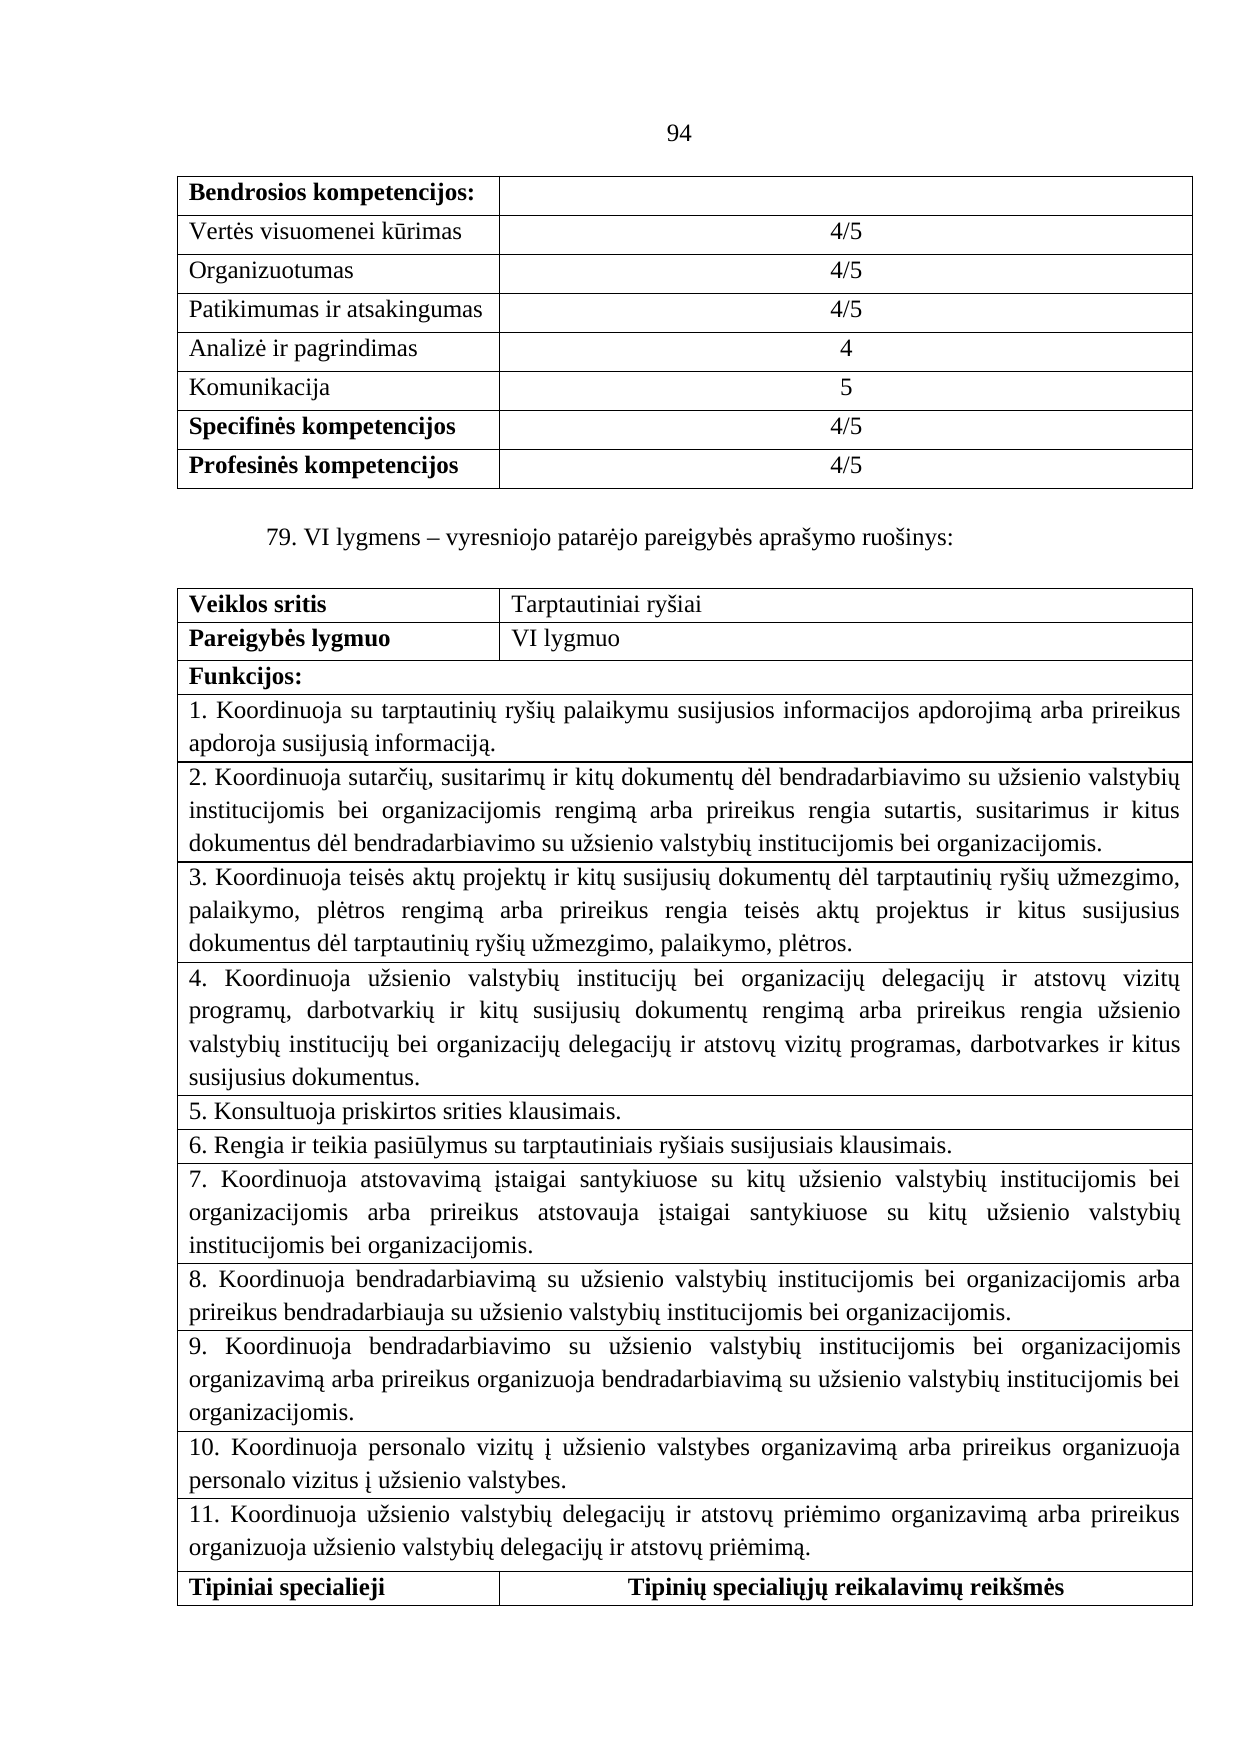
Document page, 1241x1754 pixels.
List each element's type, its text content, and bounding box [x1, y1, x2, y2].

table_cell 4/5 [500, 216, 1192, 254]
table_cell Tipiniai specialieji [178, 1572, 499, 1605]
table_cell 8. Koordinuoja bendradarbiavimą su užsienio valstybių institucijomis bei organizacijomis arba prireikus bendradarbiauja su užsienio valstybių institucijomis bei organizacijomis. [178, 1264, 1192, 1330]
table_cell 9. Koordinuoja bendradarbiavimo su užsienio valstybių institucijomis bei organizacijomis organizavimą arba prireikus organizuoja bendradarbiavimą su užsienio valstybių institucijomis bei organizacijomis. [178, 1331, 1192, 1431]
table_cell 5 [500, 372, 1192, 410]
table_cell Specifinės kompetencijos [178, 411, 499, 449]
table_cell 4/5 [500, 294, 1192, 332]
table_header Tarptautiniai ryšiai [500, 589, 1192, 622]
table_cell Organizuotumas [178, 255, 499, 293]
table_cell 4/5 [500, 450, 1192, 488]
table_cell Vertės visuomenei kūrimas [178, 216, 499, 254]
table_cell Funkcijos: [178, 661, 1192, 694]
table_cell Analizė ir pagrindimas [178, 333, 499, 371]
table_cell 6. Rengia ir teikia pasiūlymus su tarptautiniais ryšiais susijusiais klausimais. [178, 1130, 1192, 1163]
table_cell 1. Koordinuoja su tarptautinių ryšių palaikymu susijusios informacijos apdorojimą arba prireikus apdoroja susijusią informaciją. [178, 695, 1192, 761]
table_cell 5. Konsultuoja priskirtos srities klausimais. [178, 1096, 1192, 1129]
table_cell VI lygmuo [500, 623, 1192, 660]
table_cell Pareigybės lygmuo [178, 623, 499, 660]
table_cell [500, 177, 1192, 215]
table_cell 11. Koordinuoja užsienio valstybių delegacijų ir atstovų priėmimo organizavimą arba prireikus organizuoja užsienio valstybių delegacijų ir atstovų priėmimą. [178, 1499, 1192, 1571]
table_cell 2. Koordinuoja sutarčių, susitarimų ir kitų dokumentų dėl bendradarbiavimo su užsienio valstybių institucijomis bei organizacijomis rengimą arba prireikus rengia sutartis, susitarimus ir kitus dokumentus dėl bendradarbiavimo su užsienio valstybių institucijomis bei organizacijomis. [178, 763, 1192, 861]
table_cell Bendrosios kompetencijos: [178, 177, 499, 215]
table_header Veiklos sritis [178, 589, 499, 622]
table_cell Patikimumas ir atsakingumas [178, 294, 499, 332]
text 79. VI lygmens – vyresniojo patarėjo pareigybės aprašymo ruošinys: [177, 522, 1181, 551]
table_cell Komunikacija [178, 372, 499, 410]
table_cell 4. Koordinuoja užsienio valstybių institucijų bei organizacijų delegacijų ir atstovų vizitų programų, darbotvarkių ir kitų susijusių dokumentų rengimą arba prireikus rengia užsienio valstybių institucijų bei organizacijų delegacijų ir atstovų vizitų programas, darbotvarkes ir kitus susijusius dokumentus. [178, 963, 1192, 1095]
table_cell 4/5 [500, 411, 1192, 449]
table_cell 4 [500, 333, 1192, 371]
table_cell 7. Koordinuoja atstovavimą įstaigai santykiuose su kitų užsienio valstybių institucijomis bei organizacijomis arba prireikus atstovauja įstaigai santykiuose su kitų užsienio valstybių institucijomis bei organizacijomis. [178, 1164, 1192, 1263]
table_cell Tipinių specialiųjų reikalavimų reikšmės [500, 1572, 1192, 1605]
table_cell Profesinės kompetencijos [178, 450, 499, 488]
table_cell 10. Koordinuoja personalo vizitų į užsienio valstybes organizavimą arba prireikus organizuoja personalo vizitus į užsienio valstybes. [178, 1432, 1192, 1498]
table_cell 3. Koordinuoja teisės aktų projektų ir kitų susijusių dokumentų dėl tarptautinių ryšių užmezgimo, palaikymo, plėtros rengimą arba prireikus rengia teisės aktų projektus ir kitus susijusius dokumentus dėl tarptautinių ryšių užmezgimo, palaikymo, plėtros. [178, 863, 1192, 962]
table_cell 4/5 [500, 255, 1192, 293]
